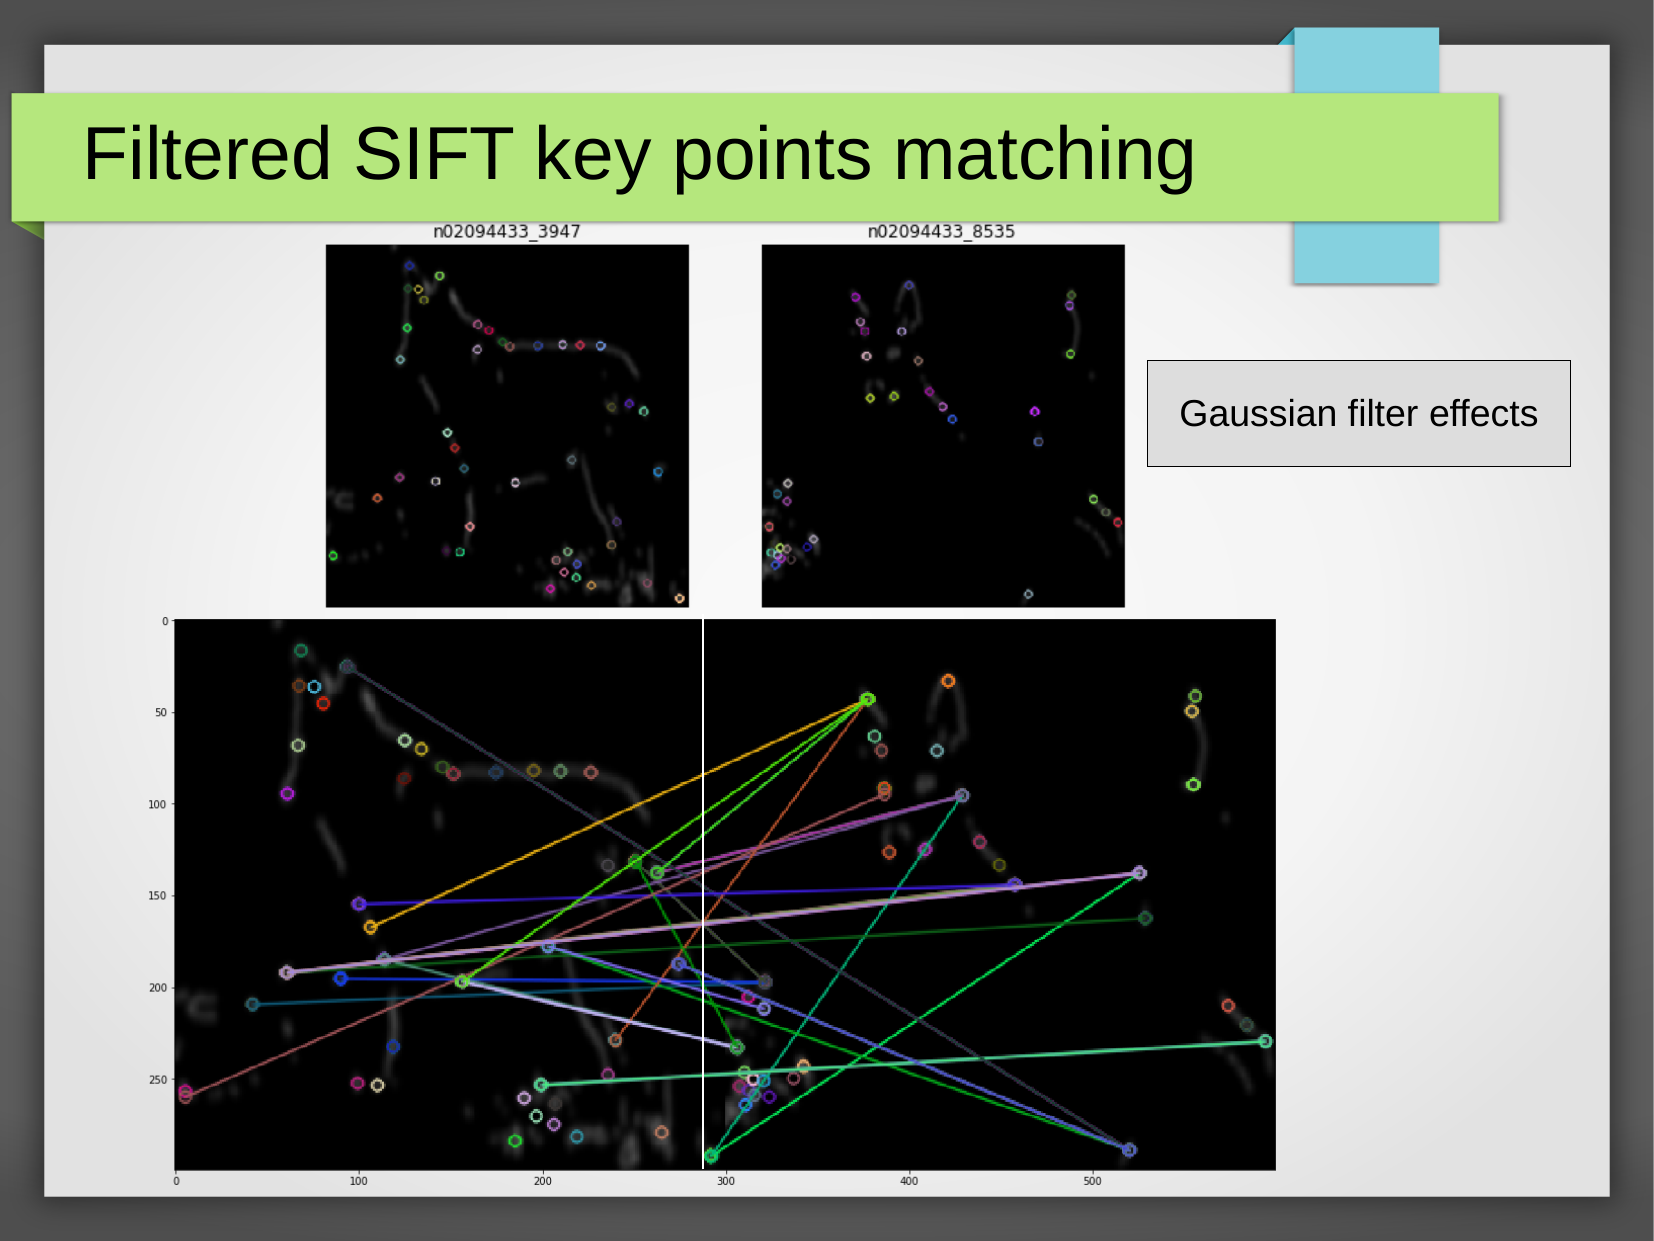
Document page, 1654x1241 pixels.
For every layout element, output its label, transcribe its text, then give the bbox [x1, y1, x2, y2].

title Filtered SIFT key points matching [82, 94, 1264, 213]
text_box Gaussian filter effects [1147, 360, 1571, 467]
picture [0, 0, 1654, 1241]
